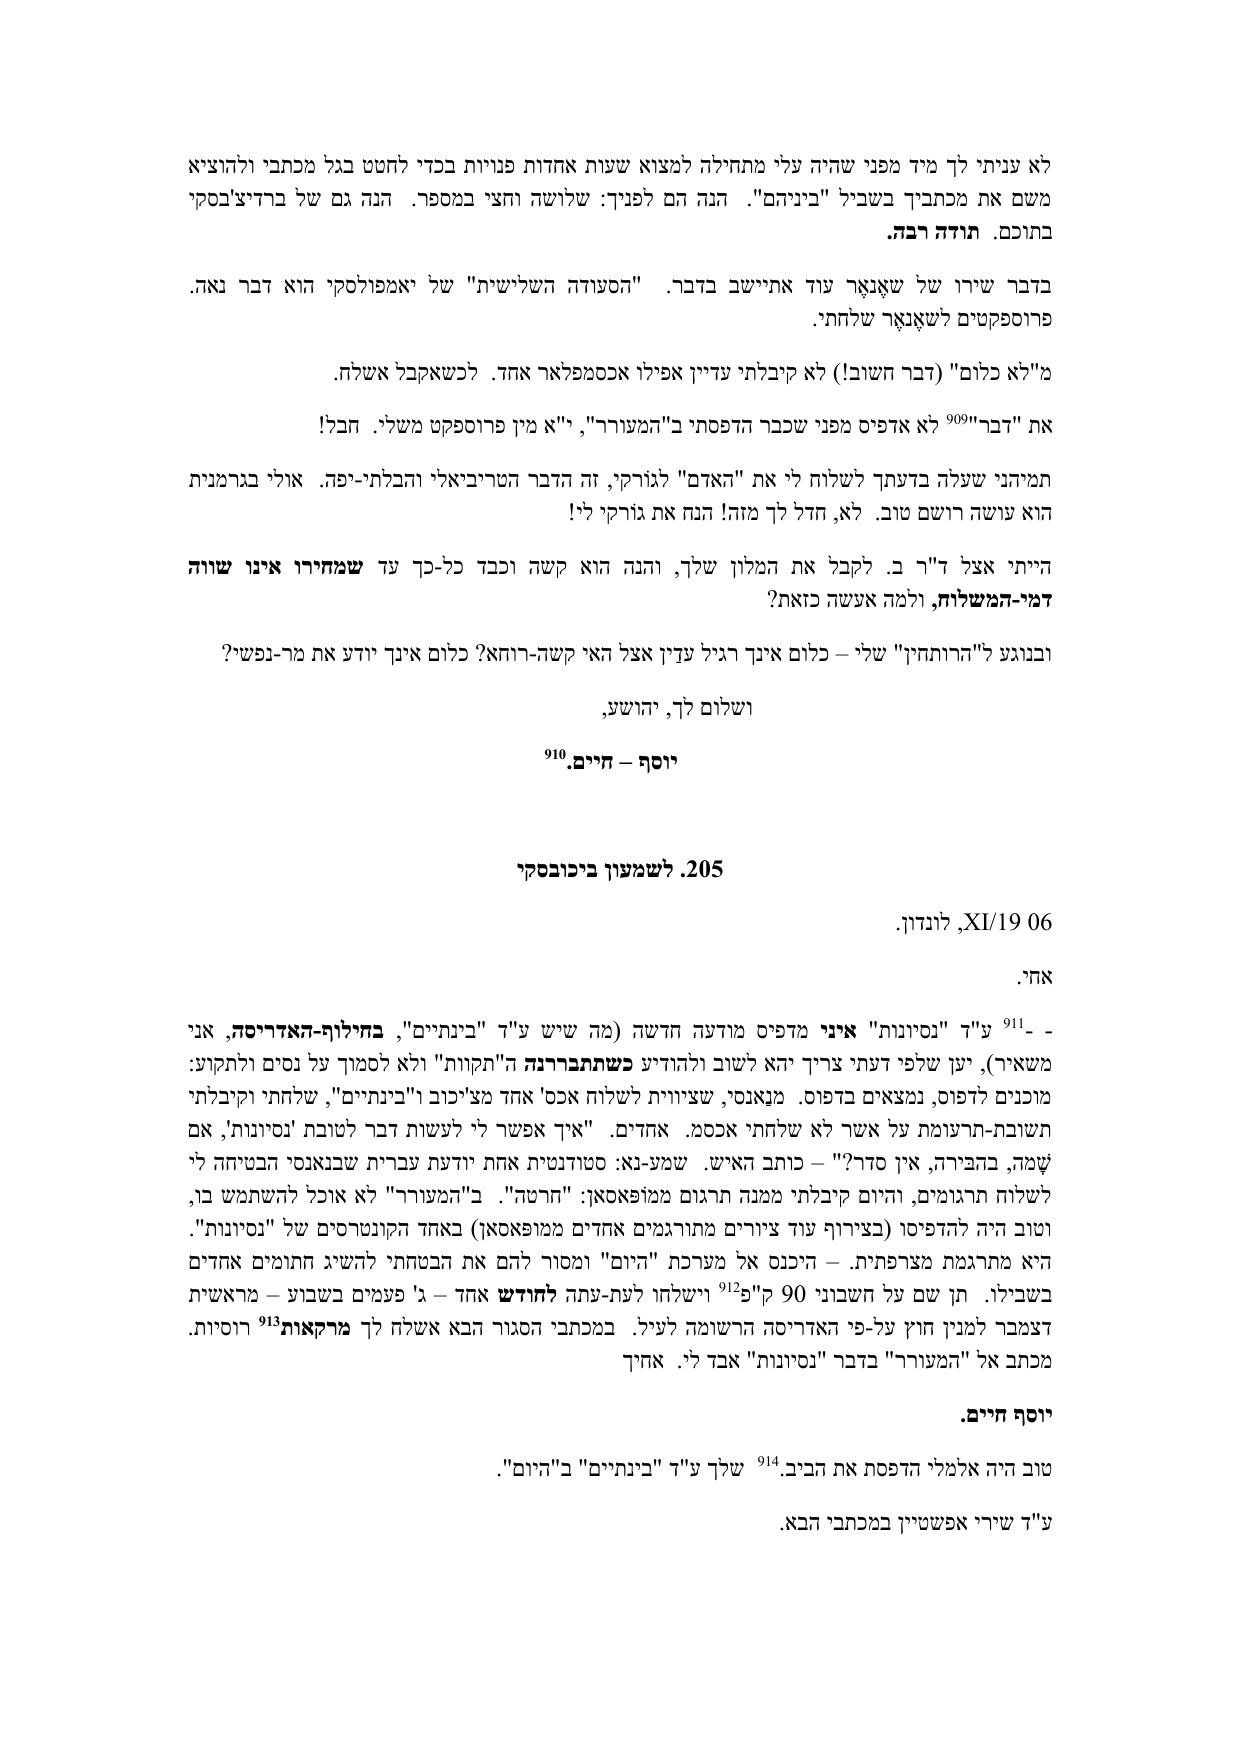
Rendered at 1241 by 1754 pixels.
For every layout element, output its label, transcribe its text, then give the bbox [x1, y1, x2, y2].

text תמיהני שעלה בדעתך לשלוח לי את "האדם" לגוֹרקי, זה הדבר הטריביאלי והבלתי-יפה. אולי בגרמנית הוא עושה רושם טוב. לא, חדל לך מזה! הנח את גוֹרקי לי! [187, 464, 1053, 526]
text הייתי אצל ד"ר ב. לקבל את המלון שלך, והנה הוא קשה וכבד כל-כך עד שמחירו אינו שווה דמי-המשלוח, ולמה אעשה כזאת? [187, 551, 1053, 613]
text ע"ד שירי אפשטיין במכתבי הבא. [187, 1507, 1053, 1536]
text לא עניתי לך מיד מפני שהיה עלי מתחילה למצוא שעות אחדות פנויות בכדי לחטט בגל מכתבי ולהוציא משם את מכתביך בשביל "ביניהם". הנה הם לפניך: שלושה וחצי במספר. הנה גם של ברדיצ'בסקי בתוכם. תודה רבה. [187, 150, 1053, 245]
text 205. לשמעון ביכובסקי [187, 854, 1053, 882]
text יוסף – חיים. [187, 746, 1053, 775]
text ושלום לך, יהושע, [187, 692, 1053, 721]
text - - ע"ד "נסיונות" איני מדפיס מודעה חדשה (מה שיש ע"ד "בינתיים", בחילוף-האדריסה, אני משאיר), יען שלפי דעתי צריך יהא לשוב ולהודיע כשתתבררנה ה"תקוות" ולא לסמוך על נסים ולתקוע: מוכנים לדפוס, נמצאים בדפוס. מנַאנסי, שציווית לשלוח אכס' אחד מצ'יכוב ו"בינתיים", שלחתי וקיבלתי תשובת-תרעומת על אשר לא שלחתי אכסמ. אחדים. "איך אפשר לי לעשות דבר לטובת 'נסיונות', אם שָׁמה, בהבּירה, אין סדר?" – כותב האיש. שמע-נא: סטודנטית אחת יודעת עברית שבנאנסי הבטיחה לי לשלוח תרגומים, והיום קיבלתי ממנה תרגום ממוֹפּאסאן: "חרטה". ב"המעורר" לא אוכל להשתמש בו, וטוב היה להדפיסו (בצירוף עוד ציורים מתורגמים אחדים ממופּאסאן) באחד הקונטרסים של "נסיונות". היא מתרגמת מצרפתית. – היכנס אל מערכת "היום" ומסור להם את הבטחתי להשיג חתומים אחדים בשבילו. תן שם על חשבוני 90 ק"פ וישלחו לעת-עתה לחודש אחד – ג' פעמים בשבוע – מראשית דצמבר למנין חוץ על-פי האדריסה הרשומה לעיל. במכתבי הסגור הבא אשלח לך מרקאות רוסיות. מכתב אל "המעורר" בדבר "נסיונות" אבד לי. אחיך [187, 1015, 1053, 1374]
text את "דבר" לא אדפיס מפני שכבר הדפסתי ב"המעורר", י"א מין פרוספקט משלי. חבל! [187, 411, 1053, 439]
text 06 XI/19, לונדון. [187, 907, 1053, 936]
text ובנוגע ל"הרותחין" שלי – כלום אינך רגיל עדַין אצל האי קשה-רוחא? כלום אינך יודע את מר-נפשי? [187, 638, 1053, 667]
text יוסף חיים. [187, 1399, 1053, 1428]
text בדבר שירו של שאֶנאֶר עוד אתיישב בדבר. "הסעודה השלישית" של יאמפולסקי הוא דבר נאה. פרוספקטים לשאֶנאֶר שלחתי. [187, 270, 1053, 332]
text טוב היה אלמלי הדפסת את הביב. שלך ע"ד "בינתיים" ב"היום". [187, 1453, 1053, 1482]
text מ"לא כלום" (דבר חשוב!) לא קיבלתי עדיין אפילו אכסמפלאר אחד. לכשאקבל אשלח. [187, 357, 1053, 386]
text אחי. [187, 961, 1053, 990]
